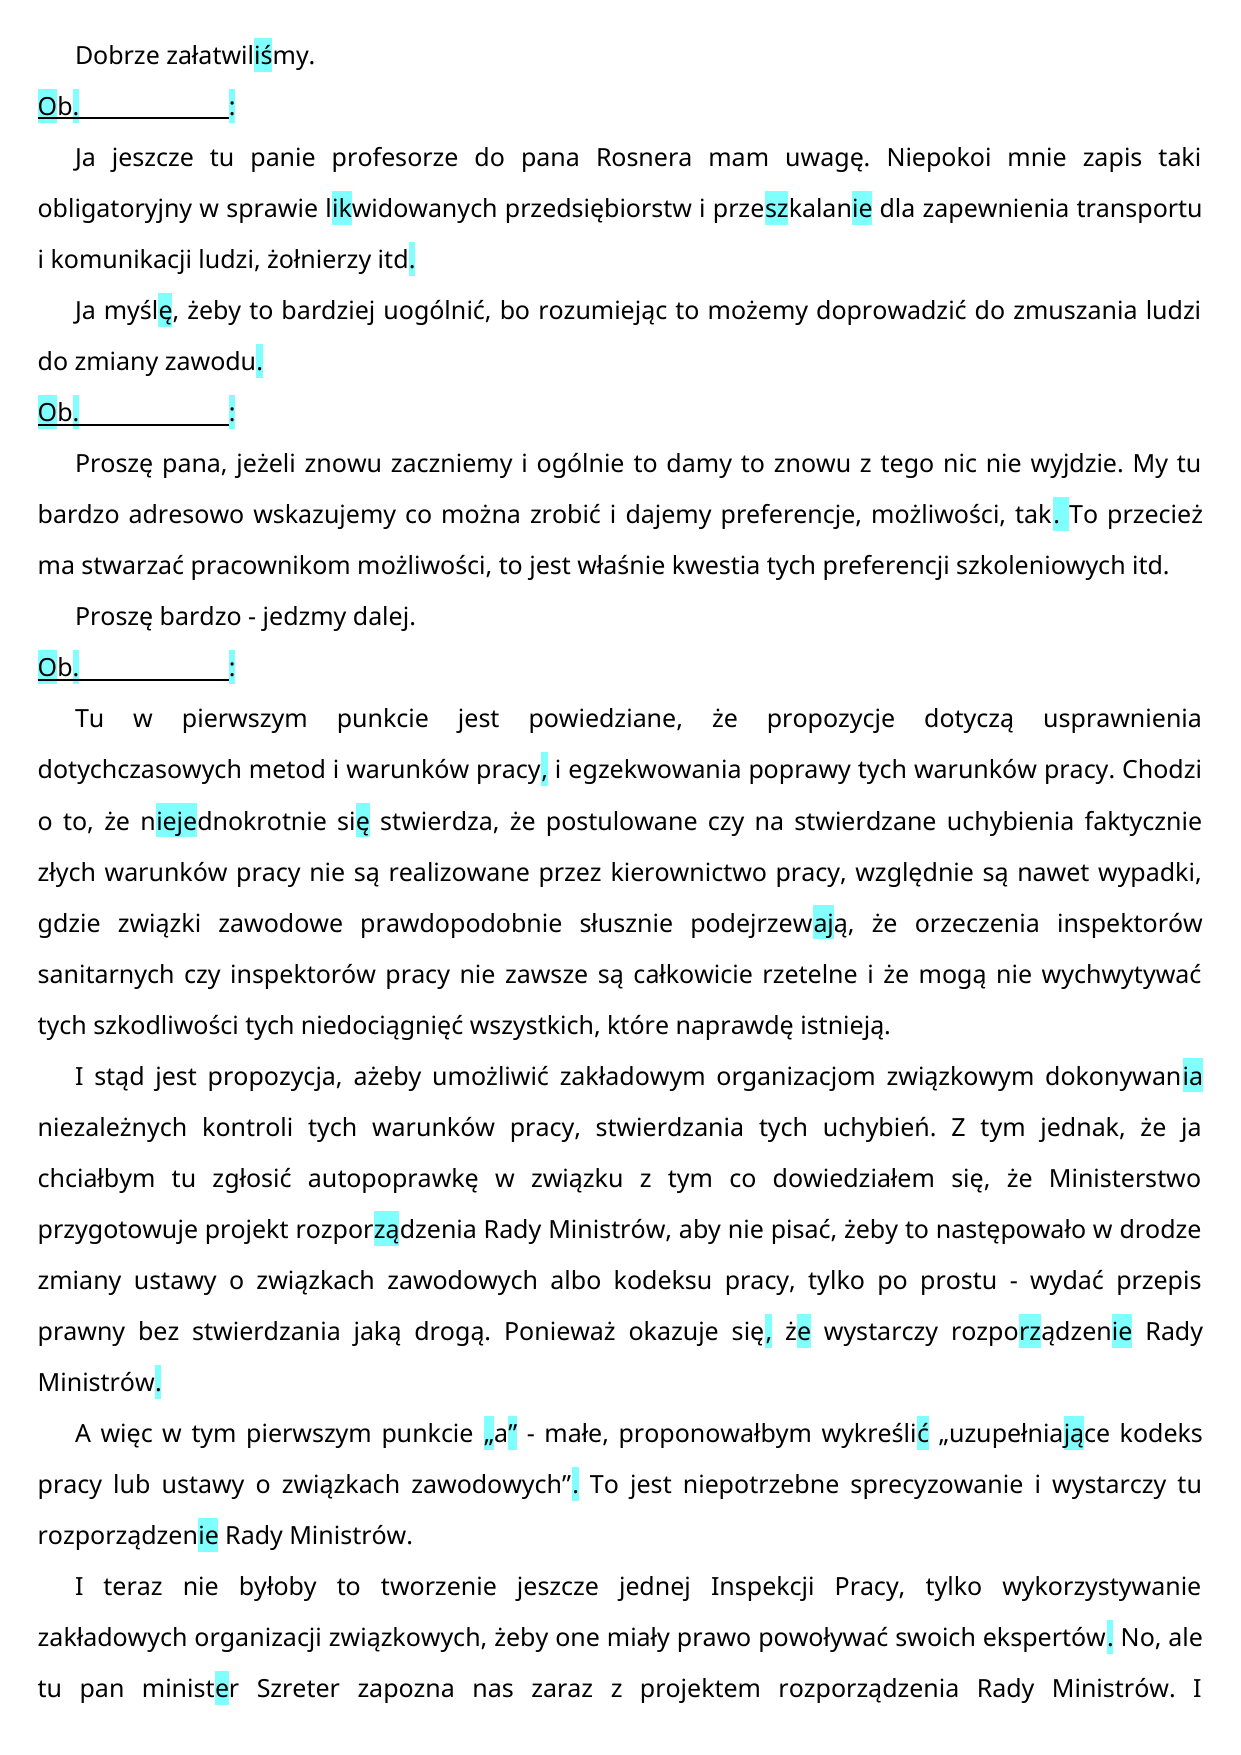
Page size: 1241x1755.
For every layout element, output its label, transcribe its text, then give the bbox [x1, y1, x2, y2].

text Proszę pana, jeżeli znowu zaczniemy i ogólnie to damy to znowu z tego nic nie wyjdzie. My tu bardzo adresowo wskazujemy co można zrobić i dajemy preferencje, możliwości, tak. To przecież ma stwarzać pracownikom możliwości, to jest właśnie kwestia tych preferencji szkoleniowych itd. [37, 446, 1203, 582]
text Ja jeszcze tu panie profesorze do pana Rosnera mam uwagę. Niepokoi mnie zapis taki obligatoryjny w sprawie likwidowanych przedsiębiorstw i przeszkalanie dla zapewnienia transportu i komunikacji ludzi, żołnierzy itd. [37, 139, 1203, 276]
text A więc w tym pierwszym punkcie „a” - małe, proponowałbym wykreślić „uzupełniające kodeks pracy lub ustawy o związkach zawodowych”. To jest niepotrzebne sprecyzowanie i wystarczy tu rozporządzenie Rady Ministrów. [37, 1416, 1203, 1552]
text I stąd jest propozycja, ażeby umożliwić zakładowym organizacjom związkowym dokonywania niezależnych kontroli tych warunków pracy, stwierdzania tych uchybień. Z tym jednak, że ja chciałbym tu zgłosić autopoprawkę w związku z tym co dowiedziałem się, że Ministerstwo przygotowuje projekt rozporządzenia Rady Ministrów, aby nie pisać, żeby to następowało w drodze zmiany ustawy o związkach zawodowych albo kodeksu pracy, tylko po prostu - wydać przepis prawny bez stwierdzania jaką drogą. Ponieważ okazuje się, że wystarczy rozporządzenie Rady Ministrów. [37, 1058, 1203, 1399]
text Tu w pierwszym punkcie jest powiedziane, że propozycje dotyczą usprawnienia dotychczasowych metod i warunków pracy, i egzekwowania poprawy tych warunków pracy. Chodzi o to, że niejednokrotnie się stwierdza, że postulowane czy na stwierdzane uchybienia faktycznie złych warunków pracy nie są realizowane przez kierownictwo pracy, względnie są nawet wypadki, gdzie związki zawodowe prawdopodobnie słusznie podejrzewają, że orzeczenia inspektorów sanitarnych czy inspektorów pracy nie zawsze są całkowicie rzetelne i że mogą nie wychwytywać tych szkodliwości tych niedociągnięć wszystkich, które naprawdę istnieją. [37, 701, 1203, 1041]
text Proszę bardzo - jedzmy dalej. [37, 599, 1203, 633]
text Dobrze załatwiliśmy. [37, 37, 1203, 72]
text Ja myślę, żeby to bardziej uogólnić, bo rozumiejąc to możemy doprowadzić do zmuszania ludzi do zmiany zawodu. [37, 293, 1203, 378]
text I teraz nie byłoby to tworzenie jeszcze jednej Inspekcji Pracy, tylko wykorzystywanie zakładowych organizacji związkowych, żeby one miały prawo powoływać swoich ekspertów. No, ale tu pan minister Szreter zapozna nas zaraz z projektem rozporządzenia Rady Ministrów. I [37, 1569, 1203, 1705]
text Ob. : [37, 395, 1203, 429]
text Ob. : [37, 88, 1203, 123]
text Ob. : [37, 650, 1203, 684]
